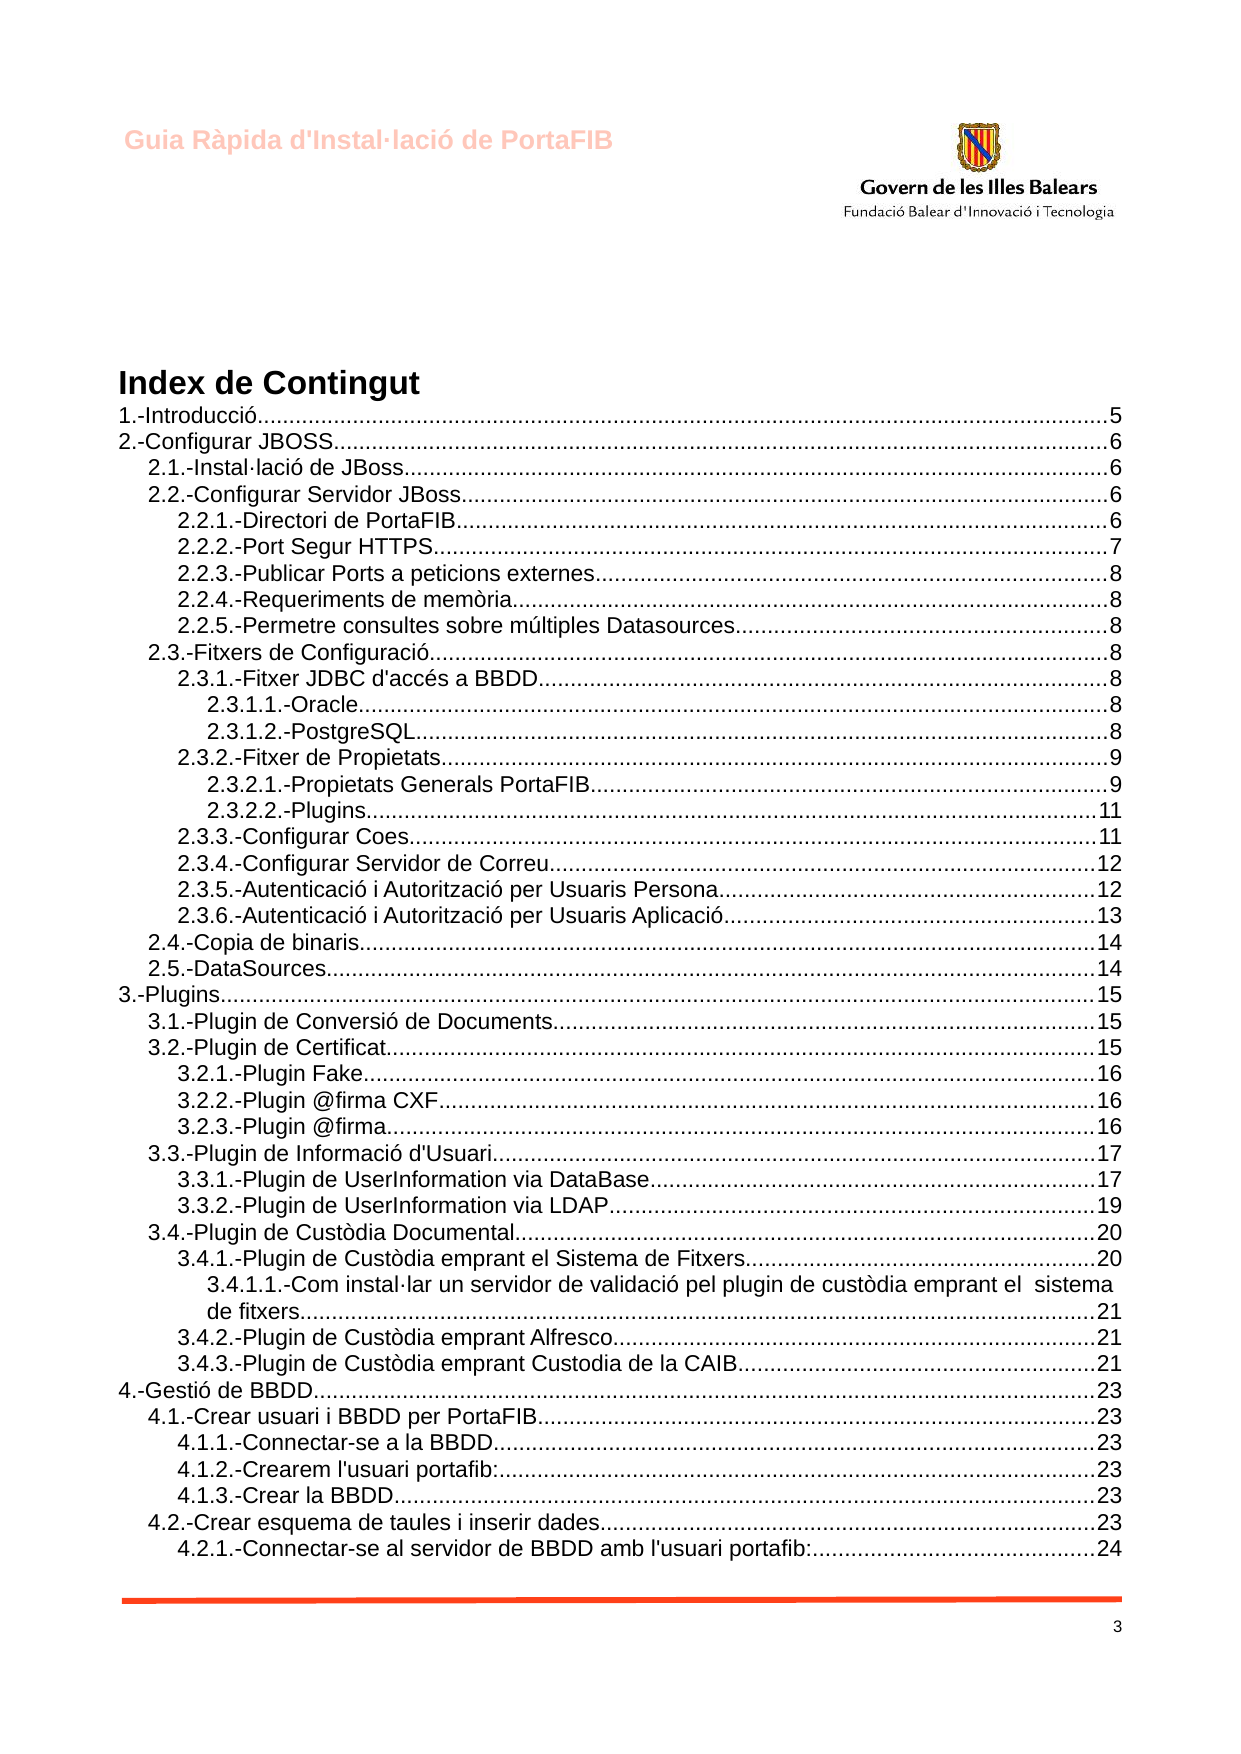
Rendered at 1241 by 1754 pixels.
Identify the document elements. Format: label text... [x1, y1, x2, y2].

text 2.2.5.-Permetre consultes sobre múltiples Datasources 8 [177, 612, 1122, 639]
picture [840, 123, 1117, 220]
text 2.3.-Fitxers de Configuració 8 [148, 639, 1122, 665]
text 4.1.3.-Crear la BBDD 23 [177, 1482, 1122, 1508]
text 2.3.1.1.-Oracle 8 [207, 691, 1122, 718]
text 2.5.-DataSources 14 [148, 955, 1122, 981]
text 2.3.3.-Configurar Coes 11 [177, 823, 1122, 849]
text 2.3.2.-Fitxer de Propietats 9 [177, 744, 1122, 771]
text 3.3.-Plugin de Informació d'Usuari 17 [148, 1139, 1122, 1166]
text 3.4.-Plugin de Custòdia Documental 20 [148, 1218, 1122, 1245]
text 2.3.6.-Autenticació i Autorització per Usuaris Aplicació 13 [177, 902, 1122, 929]
text 4.1.2.-Crearem l'usuari portafib: 23 [177, 1456, 1122, 1482]
text 4.-Gestió de BBDD 23 [118, 1377, 1122, 1403]
text 2.3.2.2.-Plugins 11 [207, 797, 1122, 823]
text 3.3.1.-Plugin de UserInformation via DataBase 17 [177, 1166, 1122, 1192]
text 3.-Plugins 15 [118, 981, 1122, 1008]
text 3.4.2.-Plugin de Custòdia emprant Alfresco 21 [177, 1324, 1122, 1350]
text 4.2.1.-Connectar-se al servidor de BBDD amb l'usuari portafib: 24 [177, 1535, 1122, 1561]
text 2.2.2.-Port Segur HTTPS 7 [177, 533, 1122, 560]
text 4.2.-Crear esquema de taules i inserir dades 23 [148, 1508, 1122, 1535]
text 2.1.-Instal·lació de JBoss 6 [148, 454, 1122, 481]
text 2.3.1.2.-PostgreSQL 8 [207, 718, 1122, 744]
text 3.2.3.-Plugin @firma 16 [177, 1113, 1122, 1139]
text 2.2.3.-Publicar Ports a peticions externes 8 [177, 560, 1122, 586]
text 2.4.-Copia de binaris 14 [148, 929, 1122, 955]
text 4.1.1.-Connectar-se a la BBDD 23 [177, 1429, 1122, 1456]
text 2.3.2.1.-Propietats Generals PortaFIB 9 [207, 771, 1122, 797]
text 3.4.3.-Plugin de Custòdia emprant Custodia de la CAIB 21 [177, 1350, 1122, 1377]
text 3.2.-Plugin de Certificat 15 [148, 1034, 1122, 1060]
text 3.4.1.1.-Com instal·lar un servidor de validació pel plugin de custòdia emprant el sistema de fitxers 21 [207, 1271, 1122, 1324]
text 3.3.2.-Plugin de UserInformation via LDAP 19 [177, 1192, 1122, 1218]
text 2.2.-Configurar Servidor JBoss 6 [148, 481, 1122, 507]
text 2.3.4.-Configurar Servidor de Correu 12 [177, 849, 1122, 876]
text 3.2.2.-Plugin @firma CXF 16 [177, 1087, 1122, 1113]
text 1.-Introducció 5 [118, 402, 1122, 428]
text 2.-Configurar JBOSS 6 [118, 428, 1122, 454]
text 3.1.-Plugin de Conversió de Documents 15 [148, 1008, 1122, 1034]
text 3.2.1.-Plugin Fake 16 [177, 1060, 1122, 1087]
text 2.3.1.-Fitxer JDBC d'accés a BBDD 8 [177, 665, 1122, 691]
text 2.2.1.-Directori de PortaFIB 6 [177, 507, 1122, 533]
text 2.3.5.-Autenticació i Autorització per Usuaris Persona 12 [177, 876, 1122, 902]
text 2.2.4.-Requeriments de memòria 8 [177, 586, 1122, 612]
text 3.4.1.-Plugin de Custòdia emprant el Sistema de Fitxers 20 [177, 1245, 1122, 1271]
text 4.1.-Crear usuari i BBDD per PortaFIB 23 [148, 1403, 1122, 1429]
subtitle Index de Contingut [118, 363, 1122, 402]
